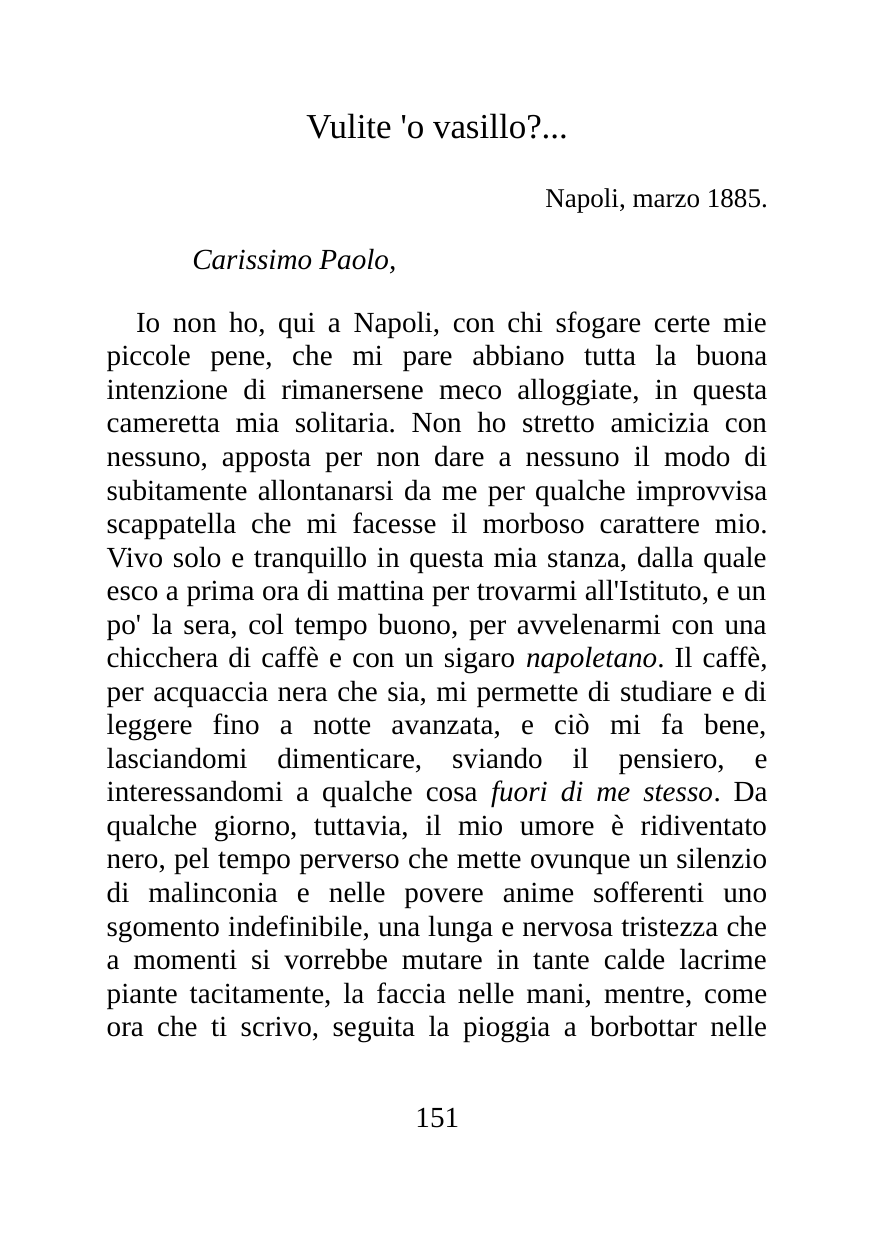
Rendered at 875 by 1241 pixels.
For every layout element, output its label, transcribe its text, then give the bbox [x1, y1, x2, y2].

text Carissimo Paolo, [162, 242, 768, 276]
text Napoli, marzo 1885. [106, 182, 768, 213]
text Io non ho, qui a Napoli, con chi sfogare certe mie piccole pene, che mi pare abbiano tutta la buona intenzione di rimanersene meco alloggiate, in questa cameretta mia solitaria. Non ho stretto amicizia con nessuno, apposta per non dare a nessuno il modo di subitamente allontanarsi da me per qualche improvvisa scappatella che mi facesse il morboso carattere mio. Vivo solo e tranquillo in questa mia stanza, dalla quale esco a prima ora di mattina per trovarmi all'Istituto, e un po' la sera, col tempo buono, per avvelenarmi con una chicchera di caffè e con un sigaro napoletano. Il caffè, per acquaccia nera che sia, mi permette di studiare e di leggere fino a notte avanzata, e ciò mi fa bene, lasciandomi dimenticare, sviando il pensiero, e interessandomi a qualche cosa fuori di me stesso. Da qualche giorno, tuttavia, il mio umore è ridiventato nero, pel tempo perverso che mette ovunque un silenzio di malinconia e nelle povere anime sofferenti uno sgomento indefinibile, una lunga e nervosa tristezza che a momenti si vorrebbe mutare in tante calde lacrime piante tacitamente, la faccia nelle mani, mentre, come ora che ti scrivo, seguita la pioggia a borbottar nelle [106, 305, 768, 1043]
subtitle Vulite 'o vasillo?... [106, 106, 768, 147]
